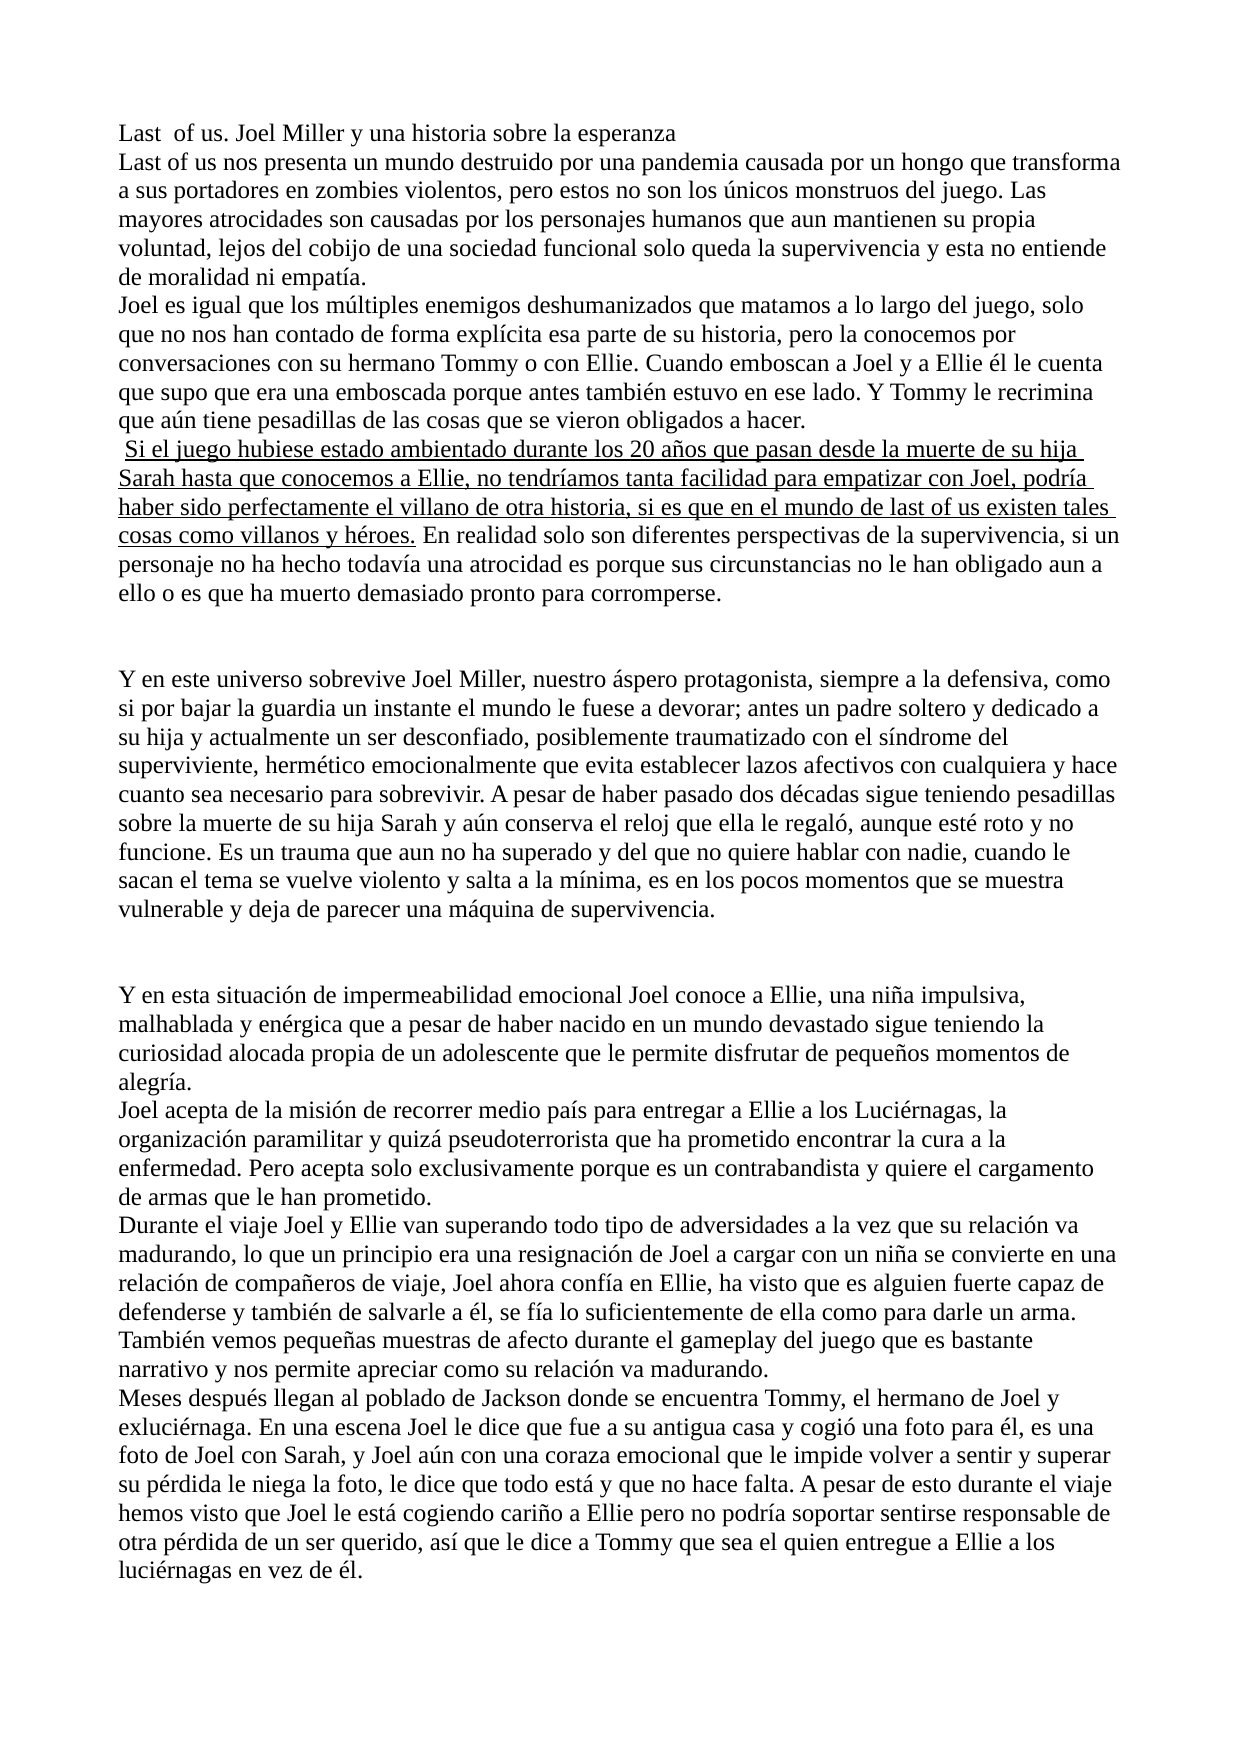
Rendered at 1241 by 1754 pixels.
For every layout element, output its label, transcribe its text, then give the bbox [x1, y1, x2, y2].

text Last of us. Joel Miller y una historia sobre la esperanza [118, 118, 1122, 147]
text Si el juego hubiese estado ambientado durante los 20 años que pasan desde la muerte de su hija Sarah hasta que conocemos a Ellie, no tendríamos tanta facilidad para empatizar con Joel, podría haber sido perfectamente el villano de otra historia, si es que en el mundo de last of us existen tales cosas como villanos y héroes. En realidad solo son diferentes perspectivas de la supervivencia, si un personaje no ha hecho todavía una atrocidad es porque sus circunstancias no le han obligado aun a ello o es que ha muerto demasiado pronto para corromperse. [118, 434, 1122, 607]
text Durante el viaje Joel y Ellie van superando todo tipo de adversidades a la vez que su relación va madurando, lo que un principio era una resignación de Joel a cargar con un niña se convierte en una relación de compañeros de viaje, Joel ahora confía en Ellie, ha visto que es alguien fuerte capaz de defenderse y también de salvarle a él, se fía lo suficientemente de ella como para darle un arma. También vemos pequeñas muestras de afecto durante el gameplay del juego que es bastante narrativo y nos permite apreciar como su relación va madurando. [118, 1211, 1122, 1383]
text Y en esta situación de impermeabilidad emocional Joel conoce a Ellie, una niña impulsiva, malhablada y enérgica que a pesar de haber nacido en un mundo devastado sigue teniendo la curiosidad alocada propia de un adolescente que le permite disfrutar de pequeños momentos de alegría. [118, 981, 1122, 1096]
text Joel es igual que los múltiples enemigos deshumanizados que matamos a lo largo del juego, solo que no nos han contado de forma explícita esa parte de su historia, pero la conocemos por conversaciones con su hermano Tommy o con Ellie. Cuando emboscan a Joel y a Ellie él le cuenta que supo que era una emboscada porque antes también estuvo en ese lado. Y Tommy le recrimina que aún tiene pesadillas de las cosas que se vieron obligados a hacer. [118, 291, 1122, 434]
text Y en este universo sobrevive Joel Miller, nuestro áspero protagonista, siempre a la defensiva, como si por bajar la guardia un instante el mundo le fuese a devorar; antes un padre soltero y dedicado a su hija y actualmente un ser desconfiado, posiblemente traumatizado con el síndrome del superviviente, hermético emocionalmente que evita establecer lazos afectivos con cualquiera y hace cuanto sea necesario para sobrevivir. A pesar de haber pasado dos décadas sigue teniendo pesadillas sobre la muerte de su hija Sarah y aún conserva el reloj que ella le regaló, aunque esté roto y no funcione. Es un trauma que aun no ha superado y del que no quiere hablar con nadie, cuando le sacan el tema se vuelve violento y salta a la mínima, es en los pocos momentos que se muestra vulnerable y deja de parecer una máquina de supervivencia. [118, 664, 1122, 923]
text Joel acepta de la misión de recorrer medio país para entregar a Ellie a los Luciérnagas, la organización paramilitar y quizá pseudoterrorista que ha prometido encontrar la cura a la enfermedad. Pero acepta solo exclusivamente porque es un contrabandista y quiere el cargamento de armas que le han prometido. [118, 1096, 1122, 1211]
text Last of us nos presenta un mundo destruido por una pandemia causada por un hongo que transforma a sus portadores en zombies violentos, pero estos no son los únicos monstruos del juego. Las mayores atrocidades son causadas por los personajes humanos que aun mantienen su propia voluntad, lejos del cobijo de una sociedad funcional solo queda la supervivencia y esta no entiende de moralidad ni empatía. [118, 147, 1122, 291]
text Meses después llegan al poblado de Jackson donde se encuentra Tommy, el hermano de Joel y exluciérnaga. En una escena Joel le dice que fue a su antigua casa y cogió una foto para él, es una foto de Joel con Sarah, y Joel aún con una coraza emocional que le impide volver a sentir y superar su pérdida le niega la foto, le dice que todo está y que no hace falta. A pesar de esto durante el viaje hemos visto que Joel le está cogiendo cariño a Ellie pero no podría soportar sentirse responsable de otra pérdida de un ser querido, así que le dice a Tommy que sea el quien entregue a Ellie a los luciérnagas en vez de él. [118, 1383, 1122, 1584]
